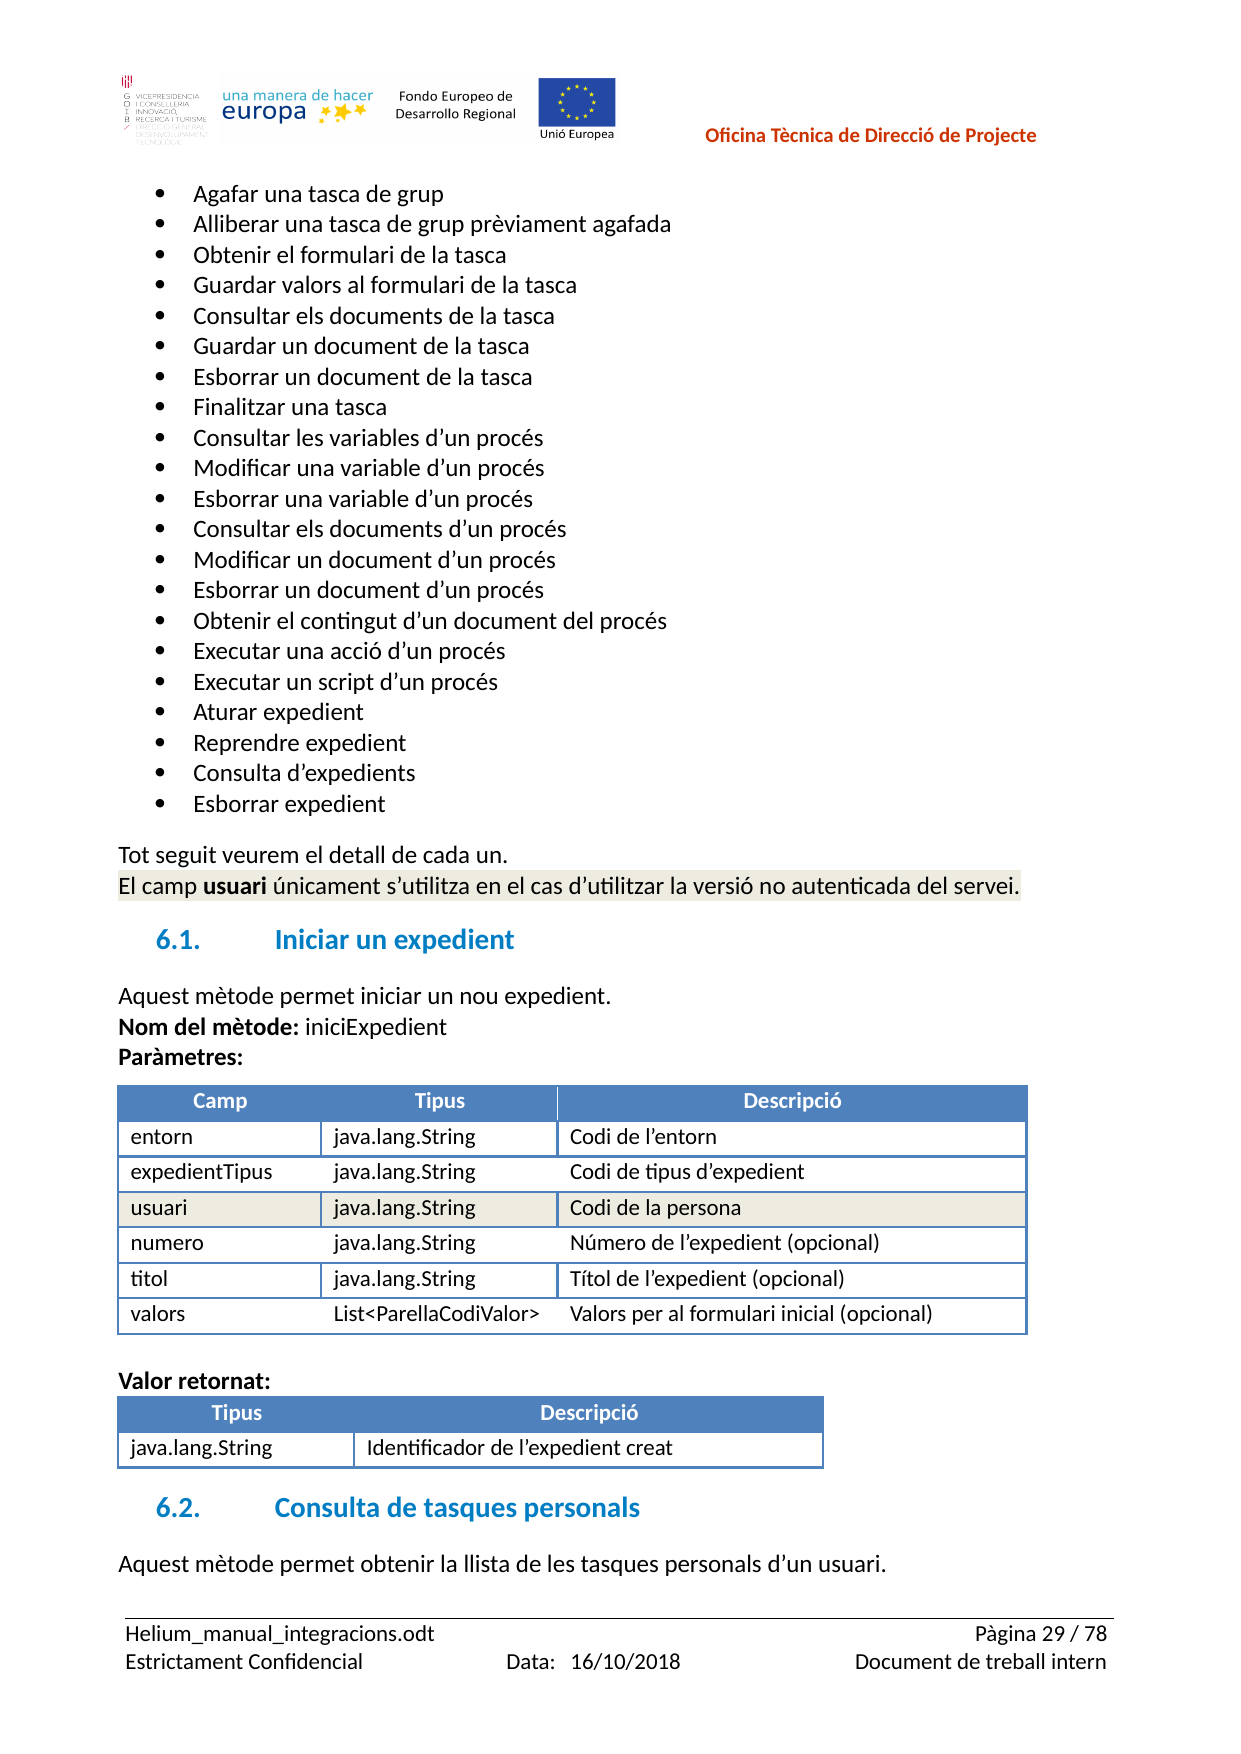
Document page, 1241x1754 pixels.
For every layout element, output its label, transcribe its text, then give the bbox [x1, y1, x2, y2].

text Tot seguit veurem el detall de cada un. El camp usuari únicament s’utilitza en el cas d’utilitzar la versió no autenticada del servei. [118, 839, 1122, 901]
list Obtenir el contingut d’un document del procés [156, 605, 1122, 636]
table_cell List<ParellaCodiValor> [321, 1299, 557, 1332]
table_cell expedientTipus [119, 1158, 321, 1191]
text Nom del mètode: iniciExpedient Paràmetres: [118, 1011, 1122, 1072]
table_cell Codi de tipus d’expedient [558, 1158, 1025, 1191]
list Finalitzar una tasca [156, 391, 1122, 422]
table_cell Identificador de l’expedient creat [355, 1433, 822, 1466]
list Aturar expedient [156, 697, 1122, 727]
subtitle Consulta de tasques personals [156, 1489, 1122, 1525]
list Consultar els documents d’un procés [156, 513, 1122, 544]
table_cell numero [119, 1228, 321, 1262]
text Valor retornat: [118, 1365, 1122, 1396]
text Aquest mètode permet obtenir la llista de les tasques personals d’un usuari. [118, 1548, 1122, 1579]
list Reprendre expedient [156, 727, 1122, 758]
list Modificar una variable d’un procés [156, 452, 1122, 483]
picture [118, 73, 213, 147]
list Executar una acció d’un procés [156, 636, 1122, 666]
table_cell Valors per al formulari inicial (opcional) [558, 1299, 1025, 1332]
list Executar un script d’un procés [156, 666, 1122, 697]
list Consulta d’expedients [156, 758, 1122, 788]
table_header Camp [119, 1087, 321, 1120]
table_cell valors [119, 1299, 321, 1332]
table_cell Codi de l’entorn [559, 1122, 1025, 1155]
list Obtenir el formulari de la tasca [156, 239, 1122, 269]
list Agafar una tasca de grup [156, 178, 1122, 208]
table_cell entorn [119, 1122, 320, 1155]
table_cell java.lang.String [321, 1228, 557, 1262]
table_cell java.lang.String [321, 1158, 557, 1191]
table_cell java.lang.String [322, 1264, 556, 1297]
table_header Tipus [119, 1398, 354, 1431]
table_cell usuari [119, 1193, 320, 1226]
list Guardar un document de la tasca [156, 330, 1122, 361]
table_cell Número de l’expedient (opcional) [558, 1228, 1025, 1262]
table_header Descripció [354, 1398, 822, 1431]
table_cell java.lang.String [322, 1193, 556, 1226]
list Esborrar una variable d’un procés [156, 483, 1122, 513]
subtitle Iniciar un expedient [156, 921, 1122, 957]
picture [219, 73, 621, 147]
table_cell Codi de la persona [559, 1193, 1025, 1226]
list Alliberar una tasca de grup prèviament agafada [156, 208, 1122, 239]
table_cell titol [119, 1264, 320, 1297]
text Aquest mètode permet iniciar un nou expedient. [118, 980, 1122, 1011]
table_cell java.lang.String [119, 1433, 353, 1466]
list Esborrar un document de la tasca [156, 361, 1122, 391]
list Guardar valors al formulari de la tasca [156, 269, 1122, 300]
table_cell java.lang.String [322, 1122, 556, 1155]
table_header Tipus [321, 1087, 557, 1120]
table_cell Títol de l’expedient (opcional) [559, 1264, 1025, 1297]
table_header Descripció [558, 1087, 1025, 1120]
list Consultar els documents de la tasca [156, 300, 1122, 330]
list Esborrar un document d’un procés [156, 574, 1122, 605]
list Esborrar expedient [156, 788, 1122, 819]
list Modificar un document d’un procés [156, 544, 1122, 574]
list Consultar les variables d’un procés [156, 422, 1122, 452]
